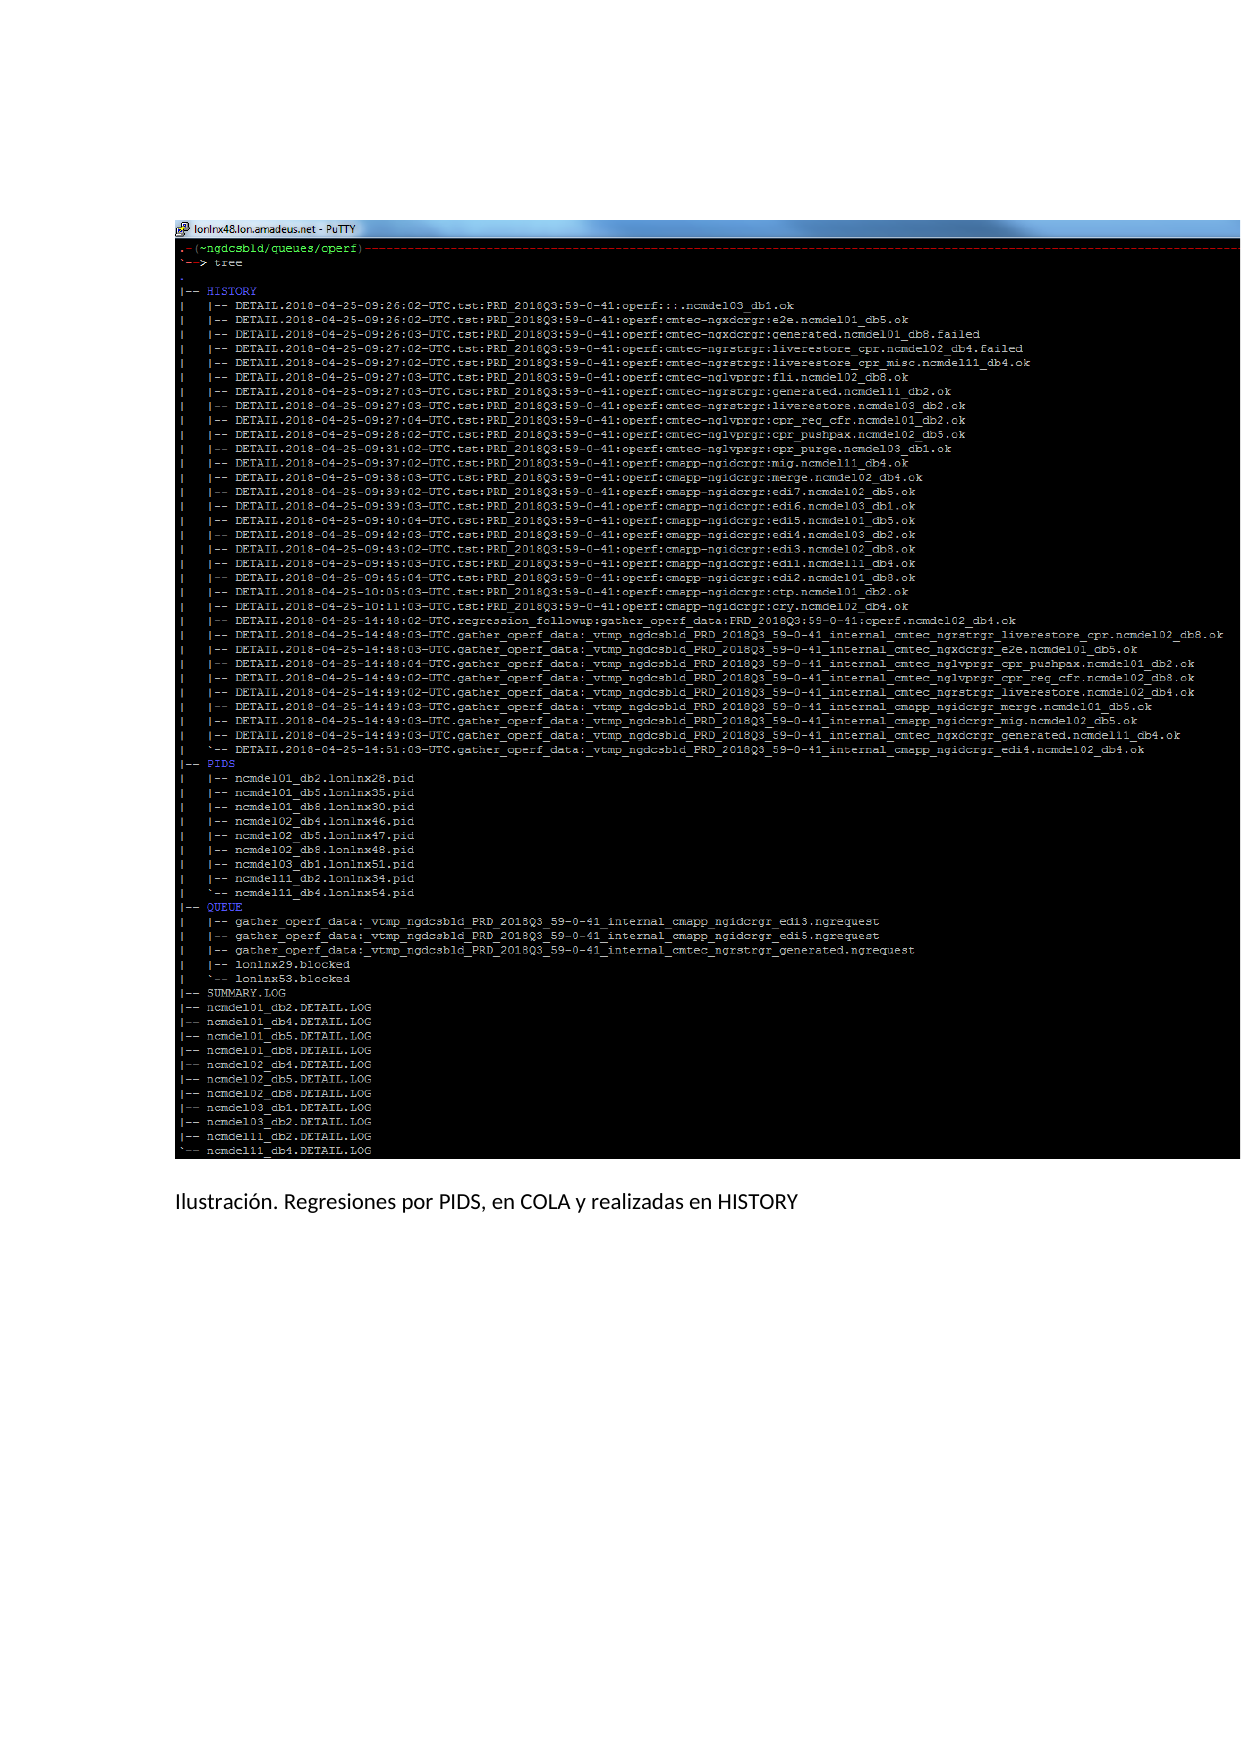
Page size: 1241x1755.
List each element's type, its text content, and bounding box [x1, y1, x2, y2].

text Ilustración. Regresiones por PIDS, en COLA y realizadas en HISTORY [175, 1187, 1065, 1215]
picture [175, 220, 1241, 1159]
